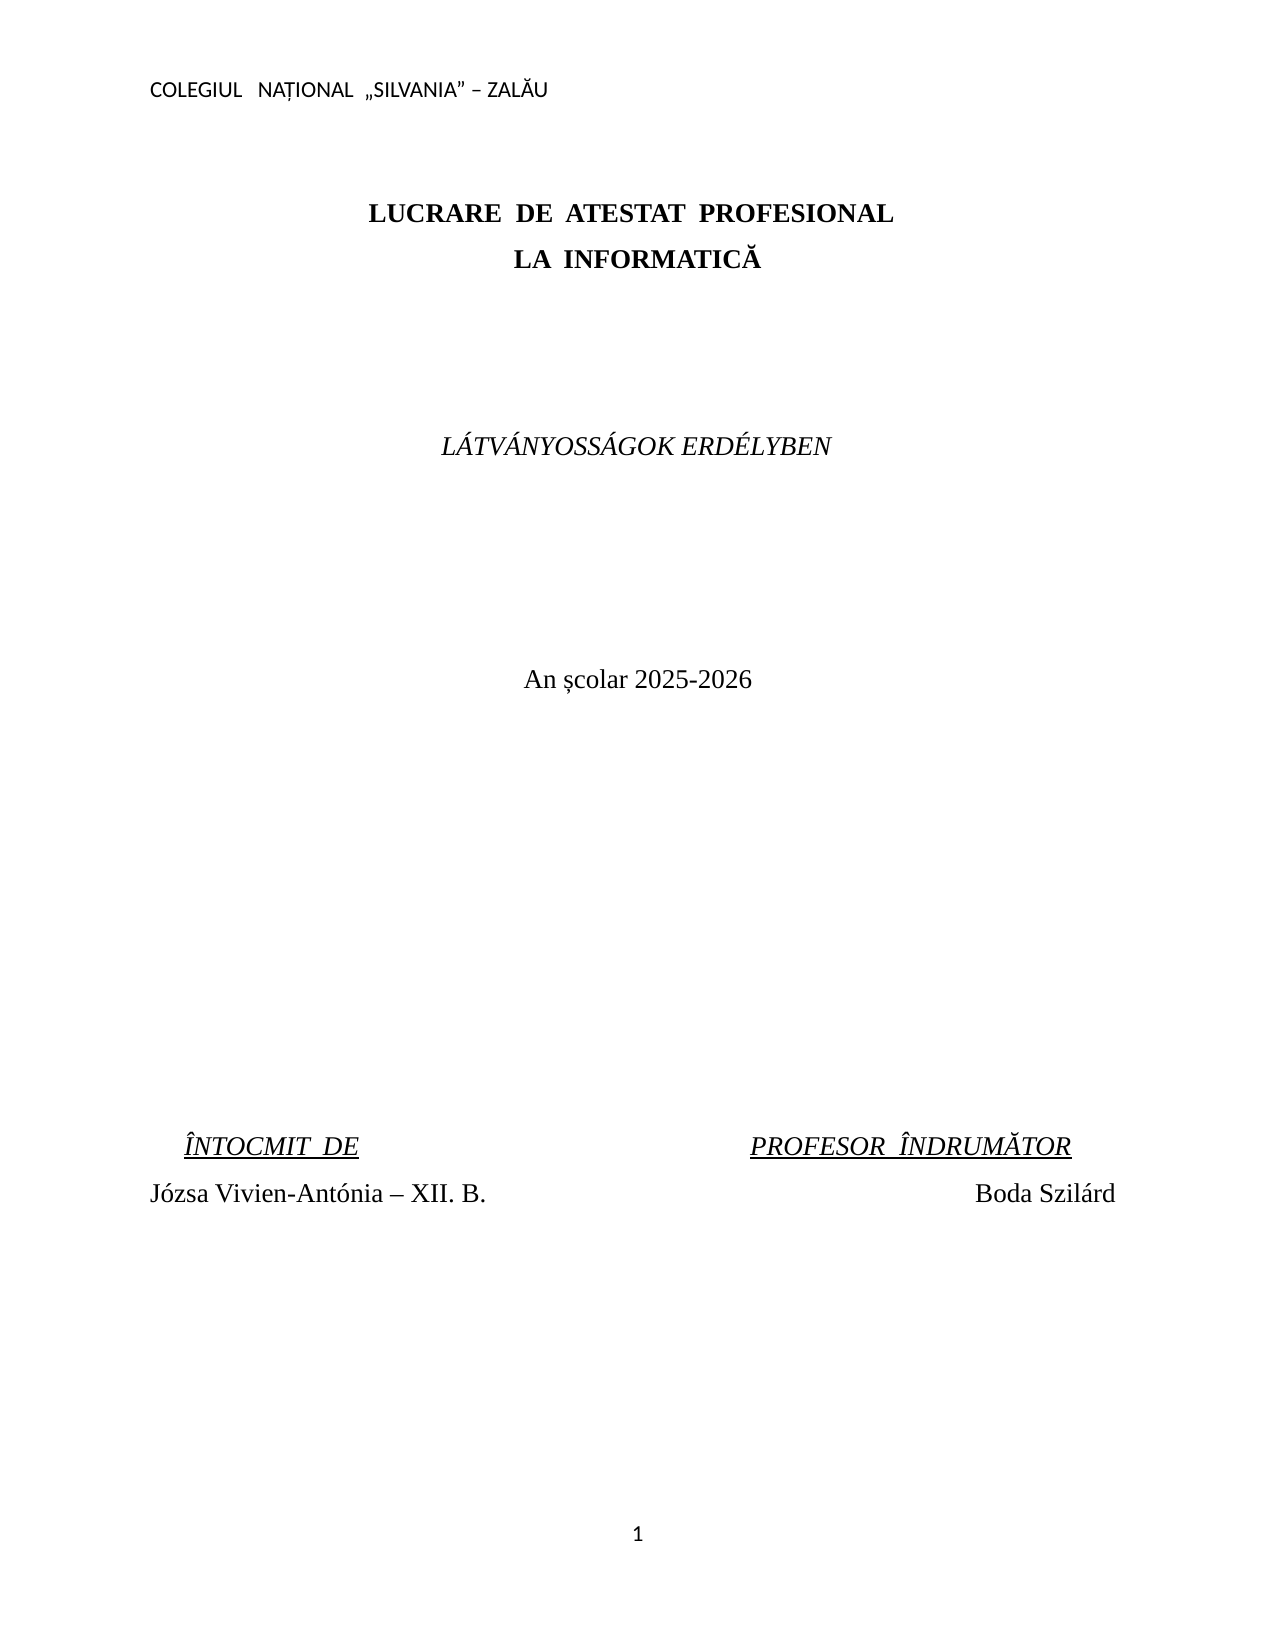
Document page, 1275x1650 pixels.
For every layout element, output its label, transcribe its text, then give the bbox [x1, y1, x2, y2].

text LÁTVÁNYOSSÁGOK ERDÉLYBEN [150, 430, 1125, 461]
text LA INFORMATICĂ [150, 243, 1125, 274]
text An școlar 2025-2026 [150, 663, 1125, 694]
text Józsa Vivien-Antónia – XII. B. Boda Szilárd [150, 1177, 1125, 1208]
text ÎNTOCMIT DE PROFESOR ÎNDRUMĂTOR [150, 1130, 1125, 1161]
text LUCRARE DE ATESTAT PROFESIONAL [150, 197, 1125, 228]
